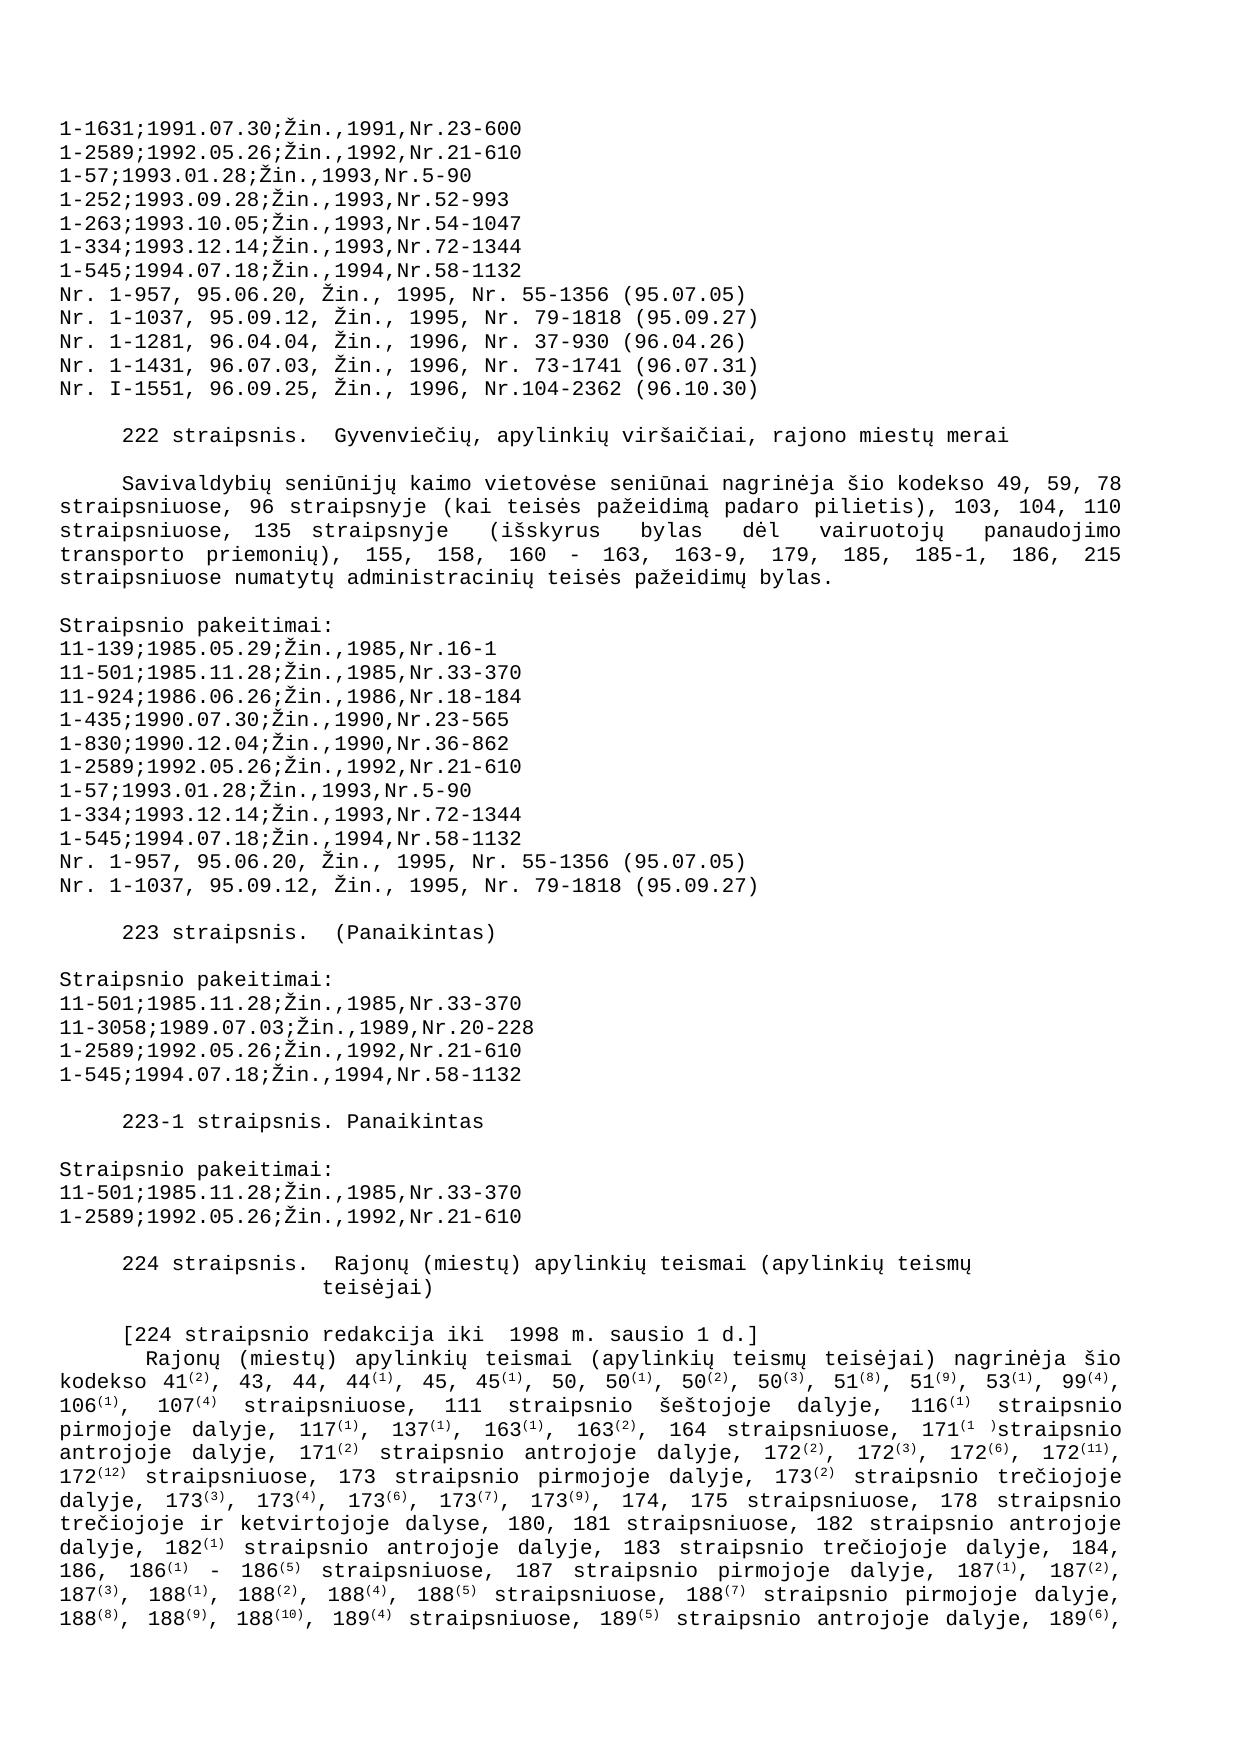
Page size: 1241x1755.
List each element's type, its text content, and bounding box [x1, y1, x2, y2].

text 222 straipsnis. Gyvenviečių, apylinkių viršaičiai, rajono miestų merai [59, 426, 1122, 449]
text 1-334;1993.12.14;Žin.,1993,Nr.72-1344 [59, 804, 1122, 827]
text Nr. 1-1037, 95.09.12, Žin., 1995, Nr. 79-1818 (95.09.27) [59, 875, 1122, 898]
text Nr. 1-1037, 95.09.12, Žin., 1995, Nr. 79-1818 (95.09.27) [59, 307, 1122, 331]
text 1-252;1993.09.28;Žin.,1993,Nr.52-993 [59, 189, 1122, 213]
text 224 straipsnis. Rajonų (miestų) apylinkių teismai (apylinkių teismų [59, 1253, 1122, 1277]
text 11-501;1985.11.28;Žin.,1985,Nr.33-370 [59, 1182, 1122, 1206]
text 11-3058;1989.07.03;Žin.,1989,Nr.20-228 [59, 1017, 1122, 1040]
text 1-57;1993.01.28;Žin.,1993,Nr.5-90 [59, 780, 1122, 804]
text 1-545;1994.07.18;Žin.,1994,Nr.58-1132 [59, 260, 1122, 284]
text 1-57;1993.01.28;Žin.,1993,Nr.5-90 [59, 165, 1122, 189]
text Straipsnio pakeitimai: [59, 1158, 1122, 1182]
text 1-2589;1992.05.26;Žin.,1992,Nr.21-610 [59, 142, 1122, 165]
text Nr. 1-1281, 96.04.04, Žin., 1996, Nr. 37-930 (96.04.26) [59, 331, 1122, 354]
text 1-2589;1992.05.26;Žin.,1992,Nr.21-610 [59, 757, 1122, 780]
text 11-924;1986.06.26;Žin.,1986,Nr.18-184 [59, 686, 1122, 709]
text 11-501;1985.11.28;Žin.,1985,Nr.33-370 [59, 993, 1122, 1017]
text Straipsnio pakeitimai: [59, 969, 1122, 993]
text 11-501;1985.11.28;Žin.,1985,Nr.33-370 [59, 662, 1122, 686]
text Nr. I-1551, 96.09.25, Žin., 1996, Nr.104-2362 (96.10.30) [59, 378, 1122, 402]
text 11-139;1985.05.29;Žin.,1985,Nr.16-1 [59, 638, 1122, 662]
text 1-263;1993.10.05;Žin.,1993,Nr.54-1047 [59, 213, 1122, 236]
text 1-545;1994.07.18;Žin.,1994,Nr.58-1132 [59, 827, 1122, 851]
text Rajonų (miestų) apylinkių teismai (apylinkių teismų teisėjai) nagrinėja šio kodekso 41(2), 43, 44, 44(1), 45, 45(1), 50, 50(1), 50(2), 50(3), 51(8), 51(9), 53(1), 99(4), 106(1), 107(4) straipsniuose, 111 straipsnio šeštojoje dalyje, 116(1) straipsnio pirmojoje dalyje, 117(1), 137(1), 163(1), 163(2), 164 straipsniuose, 171(1 )straipsnio antrojoje dalyje, 171(2) straipsnio antrojoje dalyje, 172(2), 172(3), 172(6), 172(11), 172(12) straipsniuose, 173 straipsnio pirmojoje dalyje, 173(2) straipsnio trečiojoje dalyje, 173(3), 173(4), 173(6), 173(7), 173(9), 174, 175 straipsniuose, 178 straipsnio trečiojoje ir ketvirtojoje dalyse, 180, 181 straipsniuose, 182 straipsnio antrojoje dalyje, 182(1) straipsnio antrojoje dalyje, 183 straipsnio trečiojoje dalyje, 184, 186, 186(1) - 186(5) straipsniuose, 187 straipsnio pirmojoje dalyje, 187(1), 187(2), 187(3), 188(1), 188(2), 188(4), 188(5) straipsniuose, 188(7) straipsnio pirmojoje dalyje, 188(8), 188(9), 188(10), 189(4) straipsniuose, 189(5) straipsnio antrojoje dalyje, 189(6), [59, 1348, 1122, 1631]
text Nr. 1-957, 95.06.20, Žin., 1995, Nr. 55-1356 (95.07.05) [59, 851, 1122, 875]
text 223 straipsnis. (Panaikintas) [59, 922, 1122, 946]
text teisėjai) [59, 1277, 1122, 1300]
text Nr. 1-1431, 96.07.03, Žin., 1996, Nr. 73-1741 (96.07.31) [59, 354, 1122, 378]
text Savivaldybių seniūnijų kaimo vietovėse seniūnai nagrinėja šio kodekso 49, 59, 78 straipsniuose, 96 straipsnyje (kai teisės pažeidimą padaro pilietis), 103, 104, 110 straipsniuose, 135 straipsnyje (išskyrus bylas dėl vairuotojų panaudojimo transporto priemonių), 155, 158, 160 - 163, 163-9, 179, 185, 185-1, 186, 215 straipsniuose numatytų administracinių teisės pažeidimų bylas. [59, 473, 1122, 591]
text Nr. 1-957, 95.06.20, Žin., 1995, Nr. 55-1356 (95.07.05) [59, 284, 1122, 307]
text 1-2589;1992.05.26;Žin.,1992,Nr.21-610 [59, 1206, 1122, 1229]
text 1-334;1993.12.14;Žin.,1993,Nr.72-1344 [59, 236, 1122, 260]
text [224 straipsnio redakcija iki 1998 m. sausio 1 d.] [59, 1324, 1122, 1348]
text 1-545;1994.07.18;Žin.,1994,Nr.58-1132 [59, 1064, 1122, 1088]
text 1-830;1990.12.04;Žin.,1990,Nr.36-862 [59, 733, 1122, 757]
text 223-1 straipsnis. Panaikintas [59, 1111, 1122, 1135]
text 1-2589;1992.05.26;Žin.,1992,Nr.21-610 [59, 1040, 1122, 1064]
text 1-1631;1991.07.30;Žin.,1991,Nr.23-600 [59, 118, 1122, 142]
text 1-435;1990.07.30;Žin.,1990,Nr.23-565 [59, 709, 1122, 733]
text Straipsnio pakeitimai: [59, 615, 1122, 638]
